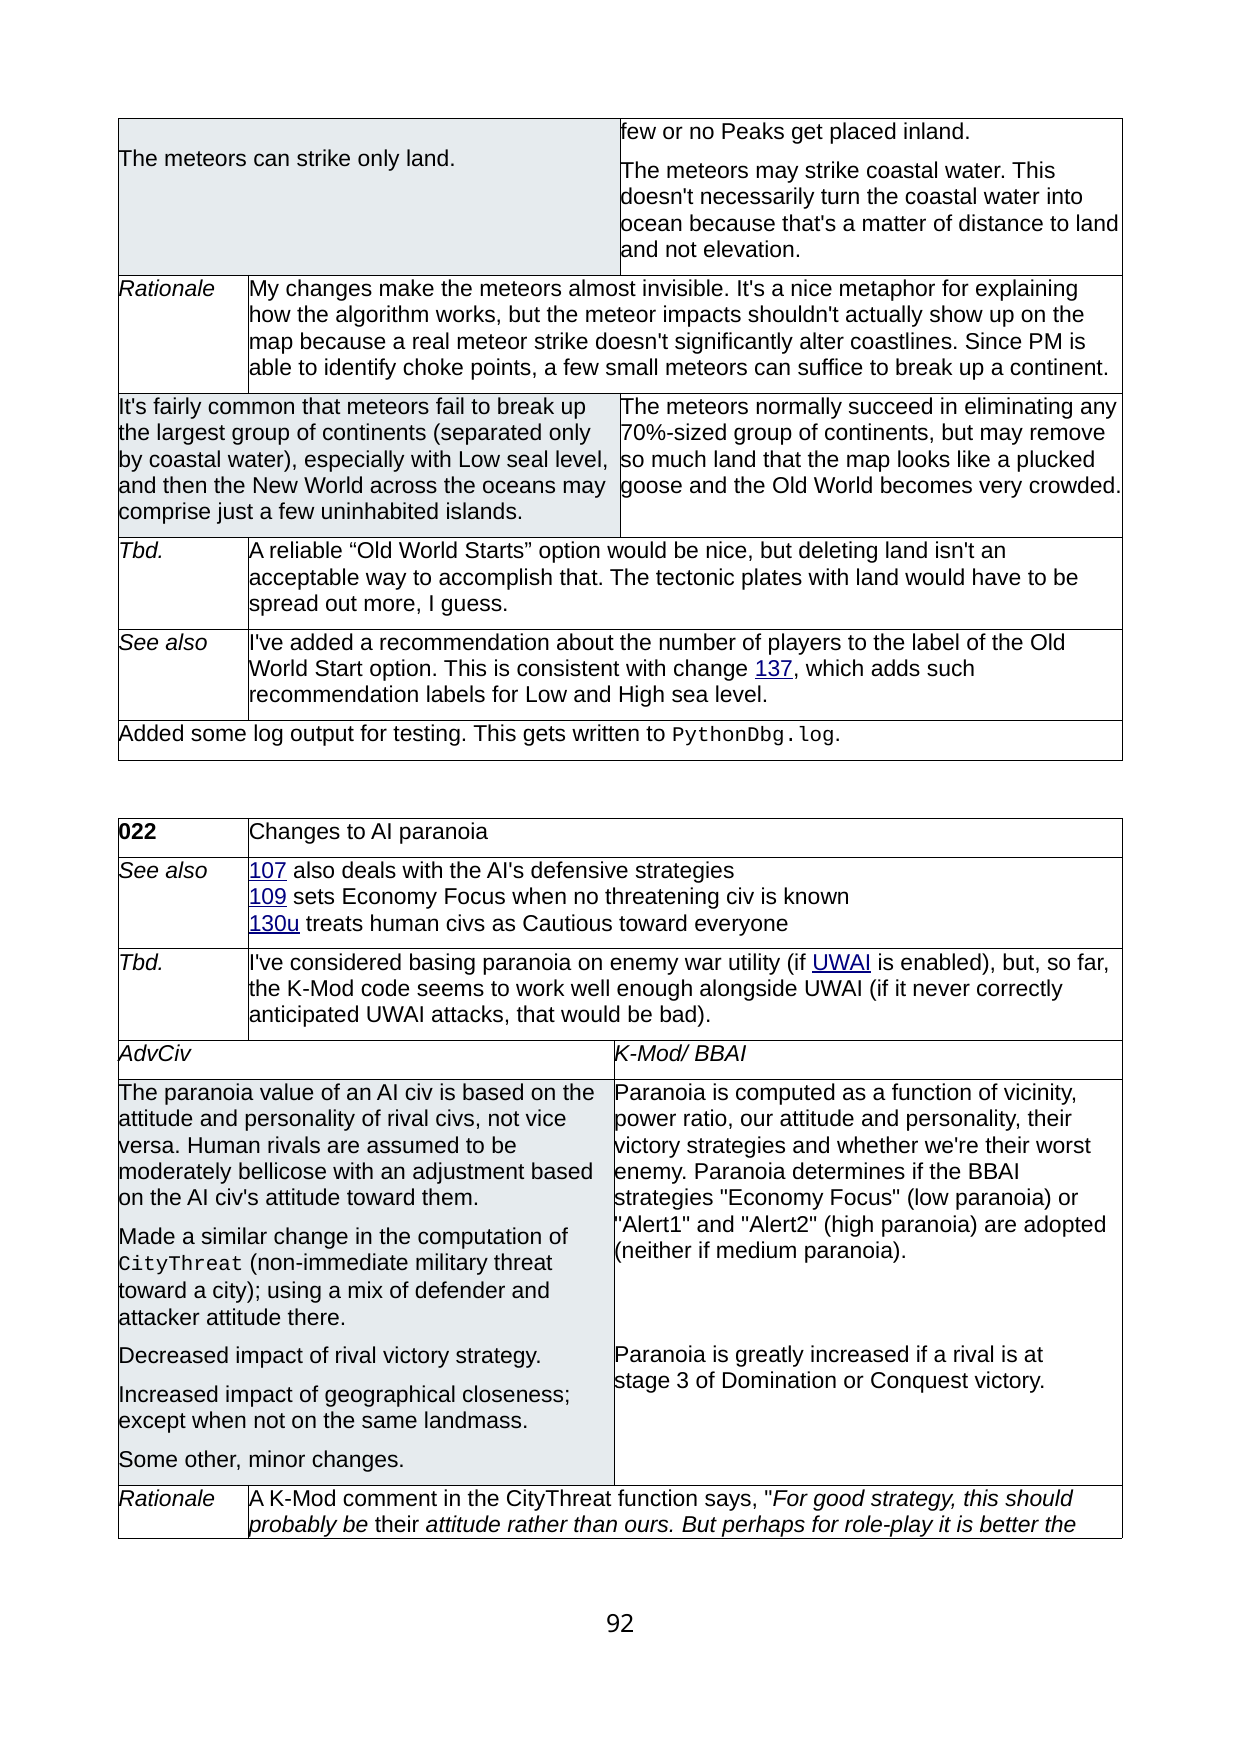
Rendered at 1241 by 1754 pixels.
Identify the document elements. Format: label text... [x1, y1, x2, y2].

table_cell The paranoia value of an AI civ is based on the attitude and personality of rival civs, not vice versa. Human rivals are assumed to be moderately bellicose with an adjustment based on the AI civ's attitude toward them. Made a similar change in the computation of CityThreat (non-immediate military threat toward a city); using a mix of defender and attacker attitude there. Decreased impact of rival victory strategy. Increased impact of geographical closeness; except when not on the same landmass. Some other, minor changes. [119, 1080, 614, 1485]
table_cell A K-Mod comment in the CityThreat function says, "For good strategy, this should probably be their attitude rather than ours. But perhaps for role-play it is better the [249, 1486, 1122, 1538]
table_cell Tbd. [119, 949, 248, 1040]
table_cell It's fairly common that meteors fail to break up the largest group of continents (separated only by coastal water), especially with Low seal level, and then the New World across the oceans may comprise just a few uninhabited islands. [119, 394, 620, 537]
table_cell Added some log output for testing. This gets written to PythonDbg.log. [119, 721, 1122, 760]
table_header 022 [119, 819, 248, 857]
table_cell Paranoia is computed as a function of vicinity, power ratio, our attitude and personality, their victory strategies and whether we're their worst enemy. Paranoia determines if the BBAI strategies "Economy Focus" (low paranoia) or "Alert1" and "Alert2" (high paranoia) are adopted (neither if medium paranoia). Paranoia is greatly increased if a rival is at stage 3 of Domination or Conquest victory. [615, 1080, 1122, 1485]
table_cell Rationale [119, 1486, 248, 1538]
table_cell K-Mod/ BBAI [615, 1041, 1122, 1079]
table_header Changes to AI paranoia [249, 819, 1122, 857]
table_cell See also [119, 858, 248, 948]
table_cell A reliable “Old World Starts” option would be nice, but deleting land isn't an acceptable way to accomplish that. The tectonic plates with land would have to be spread out more, I guess. [249, 538, 1122, 628]
table_cell AdvCiv [119, 1041, 614, 1079]
table_cell See also [119, 630, 248, 720]
table_cell I've considered basing paranoia on enemy war utility (if UWAI is enabled), but, so far, the K-Mod code seems to work well enough alongside UWAI (if it never correctly anticipated UWAI attacks, that would be bad). [249, 949, 1122, 1040]
table_cell 107 also deals with the AI's defensive strategies 109 sets Economy Focus when no threatening civ is known 130u treats human civs as Cautious toward everyone [249, 858, 1122, 948]
table_cell The meteors normally succeed in eliminating any 70%-sized group of continents, but may remove so much land that the map looks like a plucked goose and the Old World becomes very crowded. [621, 394, 1122, 537]
table_cell Tbd. [119, 538, 248, 628]
table_cell My changes make the meteors almost invisible. It's a nice metaphor for explaining how the algorithm works, but the meteor impacts shouldn't actually show up on the map because a real meteor strike doesn't significantly alter coastlines. Since PM is able to identify choke points, a few small meteors can suffice to break up a continent. [249, 276, 1122, 393]
table_cell Rationale [119, 276, 248, 393]
table_cell The meteors can strike only land. [119, 119, 620, 275]
table_cell few or no Peaks get placed inland. The meteors may strike coastal water. This doesn't necessarily turn the coastal water into ocean because that's a matter of distance to land and not elevation. [621, 119, 1122, 275]
table_cell I've added a recommendation about the number of players to the label of the Old World Start option. This is consistent with change 137, which adds such recommendation labels for Low and High sea level. [249, 630, 1122, 720]
